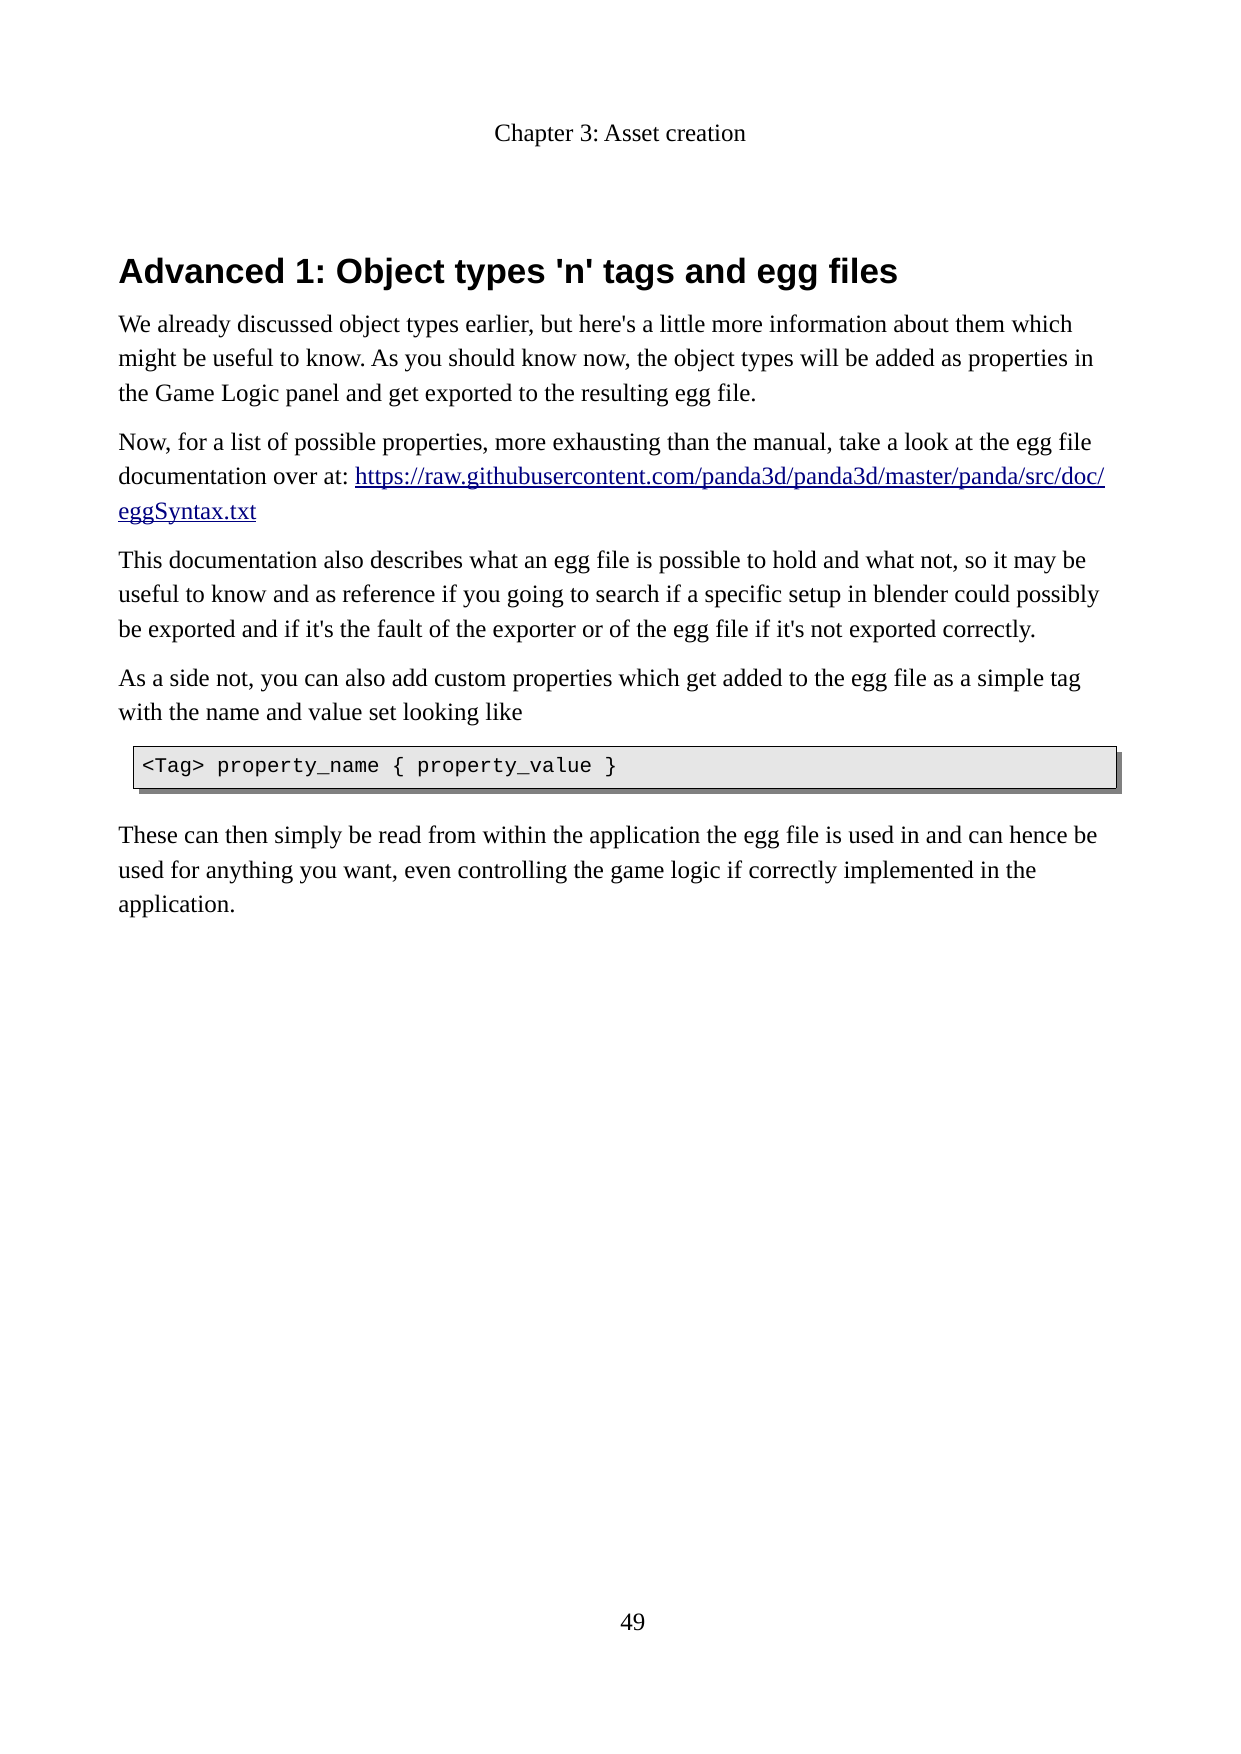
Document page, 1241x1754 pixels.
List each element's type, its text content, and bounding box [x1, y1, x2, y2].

text This documentation also describes what an egg file is possible to hold and what not, so it may be useful to know and as reference if you going to search if a specific setup in blender could possibly be exported and if it's the fault of the exporter or of the egg file if it's not exported correctly. [118, 545, 1122, 642]
text Now, for a list of possible properties, more exhausting than the manual, take a look at the egg file documentation over at: https://raw.githubusercontent.com/panda3d/panda3d/master/panda/src/doc/eggSyntax.txt [118, 427, 1122, 524]
text <Tag> property_name { property_value } [134, 747, 1116, 788]
text These can then simply be read from within the application the egg file is used in and can hence be used for anything you want, even controlling the game logic if correctly implemented in the application. [118, 820, 1122, 918]
text We already discussed object types earlier, but here's a little more information about them which might be useful to know. As you should know now, the object types will be added as properties in the Game Logic panel and get exported to the resulting egg file. [118, 309, 1122, 406]
subtitle Advanced 1: Object types 'n' tags and egg files [118, 250, 1122, 290]
text As a side not, you can also add custom properties which get added to the egg file as a simple tag with the name and value set looking like [118, 663, 1122, 726]
